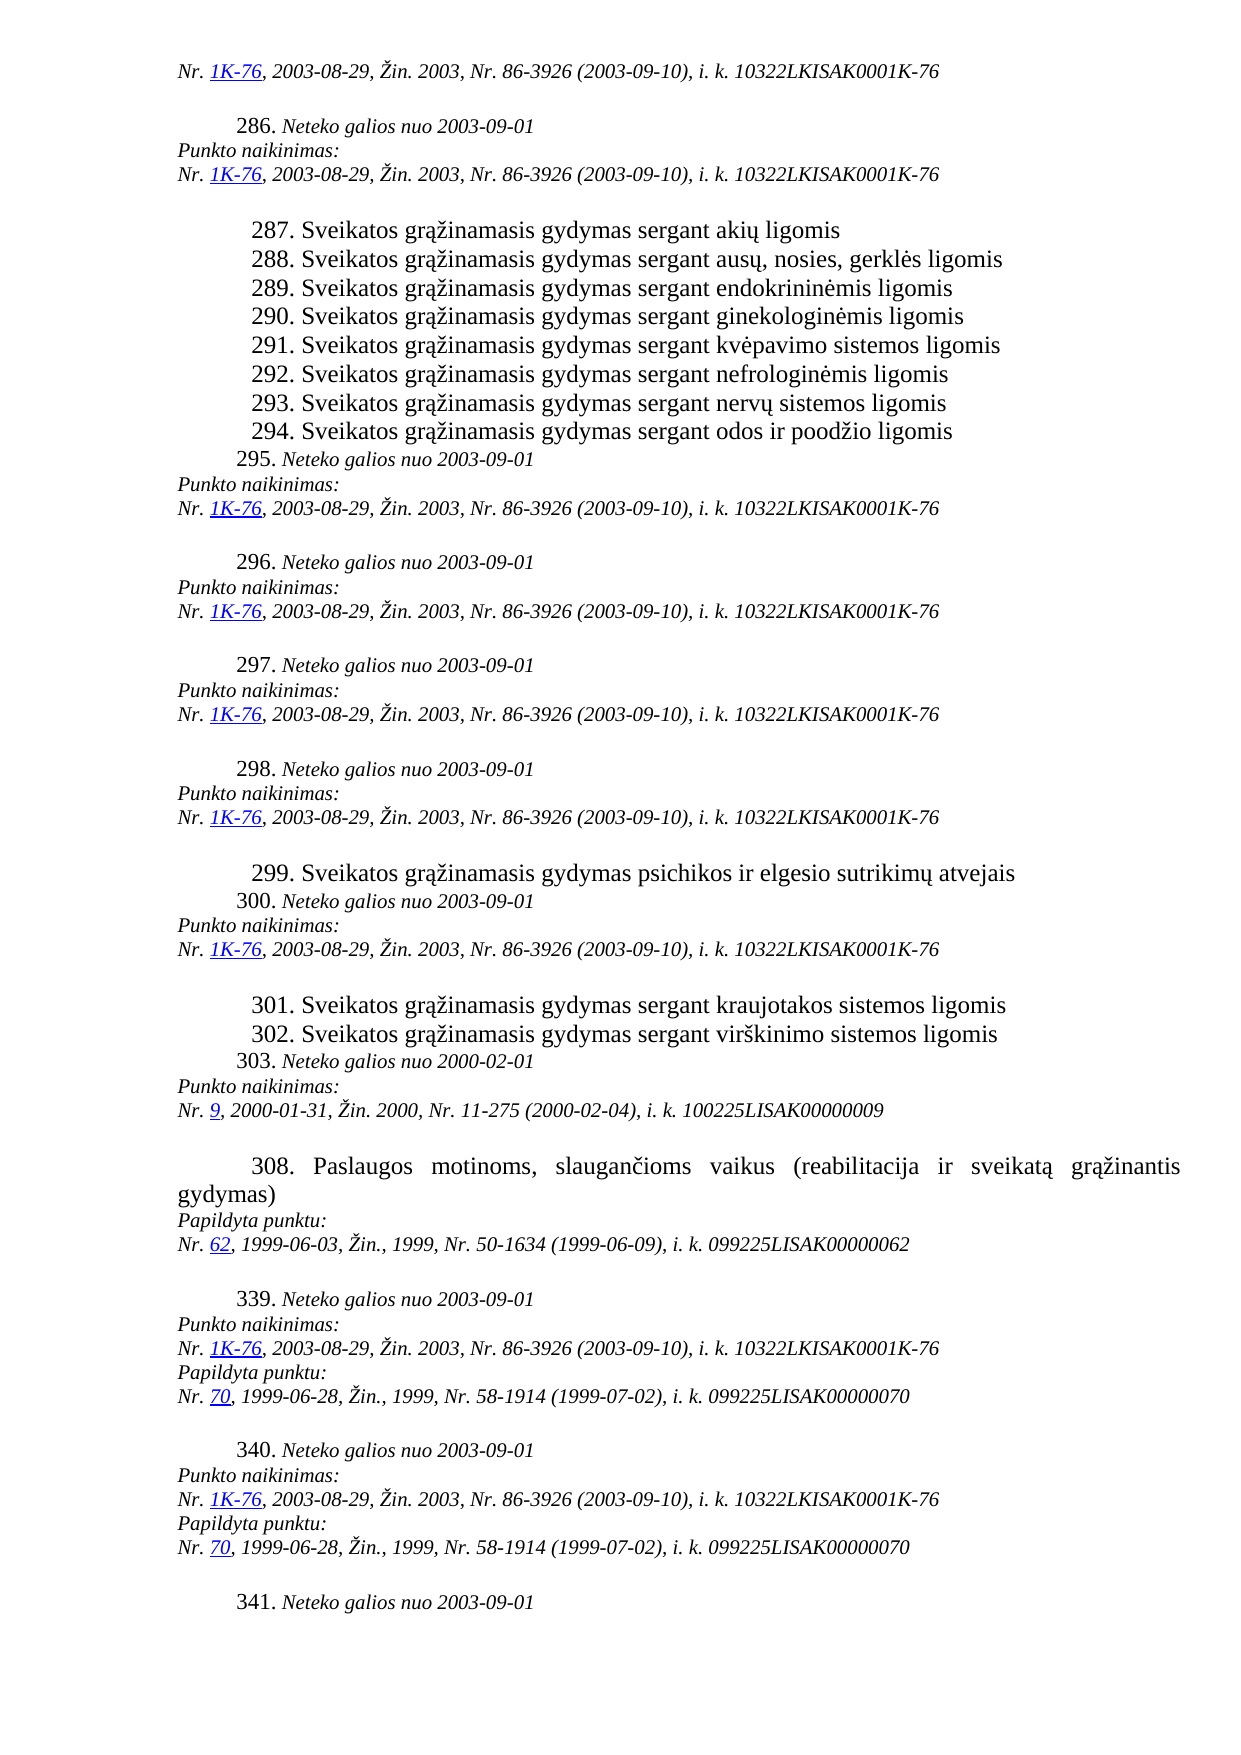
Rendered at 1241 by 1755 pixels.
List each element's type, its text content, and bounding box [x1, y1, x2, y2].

text Punkto naikinimas: [177, 1311, 1181, 1336]
text 287. Sveikatos grąžinamasis gydymas sergant akių ligomis [177, 215, 1181, 244]
text Nr. 9, 2000-01-31, Žin. 2000, Nr. 11-275 (2000-02-04), i. k. 100225LISAK00000009 [177, 1098, 1181, 1122]
text Nr. 70, 1999-06-28, Žin., 1999, Nr. 58-1914 (1999-07-02), i. k. 099225LISAK00000070 [177, 1535, 1181, 1559]
text 298. Neteko galios nuo 2003-09-01 [177, 755, 1181, 781]
text 288. Sveikatos grąžinamasis gydymas sergant ausų, nosies, gerklės ligomis [177, 244, 1181, 273]
text Punkto naikinimas: [177, 678, 1181, 702]
text 301. Sveikatos grąžinamasis gydymas sergant kraujotakos sistemos ligomis [177, 990, 1181, 1019]
text 300. Neteko galios nuo 2003-09-01 [177, 887, 1181, 913]
text Nr. 1K-76, 2003-08-29, Žin. 2003, Nr. 86-3926 (2003-09-10), i. k. 10322LKISAK0001K-76 [177, 496, 1181, 519]
text Nr. 1K-76, 2003-08-29, Žin. 2003, Nr. 86-3926 (2003-09-10), i. k. 10322LKISAK0001K-76 [177, 937, 1181, 961]
text Punkto naikinimas: [177, 575, 1181, 599]
text 302. Sveikatos grąžinamasis gydymas sergant virškinimo sistemos ligomis [177, 1019, 1181, 1047]
text Papildyta punktu: [177, 1511, 1181, 1535]
text Nr. 62, 1999-06-03, Žin., 1999, Nr. 50-1634 (1999-06-09), i. k. 099225LISAK00000062 [177, 1232, 1181, 1256]
text 308. Paslaugos motinoms, slaugančioms vaikus (reabilitacija ir sveikatą grąžinantis gydymas) [177, 1151, 1181, 1208]
text 291. Sveikatos grąžinamasis gydymas sergant kvėpavimo sistemos ligomis [177, 330, 1181, 359]
text 286. Neteko galios nuo 2003-09-01 [177, 112, 1181, 138]
text Papildyta punktu: [177, 1208, 1181, 1232]
text 289. Sveikatos grąžinamasis gydymas sergant endokrininėmis ligomis [177, 273, 1181, 301]
text 296. Neteko galios nuo 2003-09-01 [177, 548, 1181, 575]
text Punkto naikinimas: [177, 1074, 1181, 1098]
text Nr. 1K-76, 2003-08-29, Žin. 2003, Nr. 86-3926 (2003-09-10), i. k. 10322LKISAK0001K-76 [177, 1487, 1181, 1511]
text 299. Sveikatos grąžinamasis gydymas psichikos ir elgesio sutrikimų atvejais [177, 858, 1181, 887]
text Punkto naikinimas: [177, 471, 1181, 496]
text Papildyta punktu: [177, 1359, 1181, 1384]
text Punkto naikinimas: [177, 913, 1181, 937]
text 293. Sveikatos grąžinamasis gydymas sergant nervų sistemos ligomis [177, 388, 1181, 416]
text 340. Neteko galios nuo 2003-09-01 [177, 1436, 1181, 1463]
text Nr. 1K-76, 2003-08-29, Žin. 2003, Nr. 86-3926 (2003-09-10), i. k. 10322LKISAK0001K-76 [177, 59, 1181, 83]
text Nr. 1K-76, 2003-08-29, Žin. 2003, Nr. 86-3926 (2003-09-10), i. k. 10322LKISAK0001K-76 [177, 702, 1181, 726]
text 341. Neteko galios nuo 2003-09-01 [177, 1588, 1181, 1614]
text Nr. 70, 1999-06-28, Žin., 1999, Nr. 58-1914 (1999-07-02), i. k. 099225LISAK00000070 [177, 1384, 1181, 1408]
text Punkto naikinimas: [177, 1463, 1181, 1487]
text 303. Neteko galios nuo 2000-02-01 [177, 1047, 1181, 1074]
text 339. Neteko galios nuo 2003-09-01 [177, 1285, 1181, 1311]
text Nr. 1K-76, 2003-08-29, Žin. 2003, Nr. 86-3926 (2003-09-10), i. k. 10322LKISAK0001K-76 [177, 805, 1181, 829]
text 294. Sveikatos grąžinamasis gydymas sergant odos ir poodžio ligomis [177, 416, 1181, 445]
text 290. Sveikatos grąžinamasis gydymas sergant ginekologinėmis ligomis [177, 301, 1181, 330]
text 297. Neteko galios nuo 2003-09-01 [177, 652, 1181, 678]
text Nr. 1K-76, 2003-08-29, Žin. 2003, Nr. 86-3926 (2003-09-10), i. k. 10322LKISAK0001K-76 [177, 1336, 1181, 1359]
text 295. Neteko galios nuo 2003-09-01 [177, 445, 1181, 471]
text Nr. 1K-76, 2003-08-29, Žin. 2003, Nr. 86-3926 (2003-09-10), i. k. 10322LKISAK0001K-76 [177, 162, 1181, 186]
text Punkto naikinimas: [177, 781, 1181, 805]
text Nr. 1K-76, 2003-08-29, Žin. 2003, Nr. 86-3926 (2003-09-10), i. k. 10322LKISAK0001K-76 [177, 599, 1181, 623]
text 292. Sveikatos grąžinamasis gydymas sergant nefrologinėmis ligomis [177, 359, 1181, 388]
text Punkto naikinimas: [177, 138, 1181, 162]
